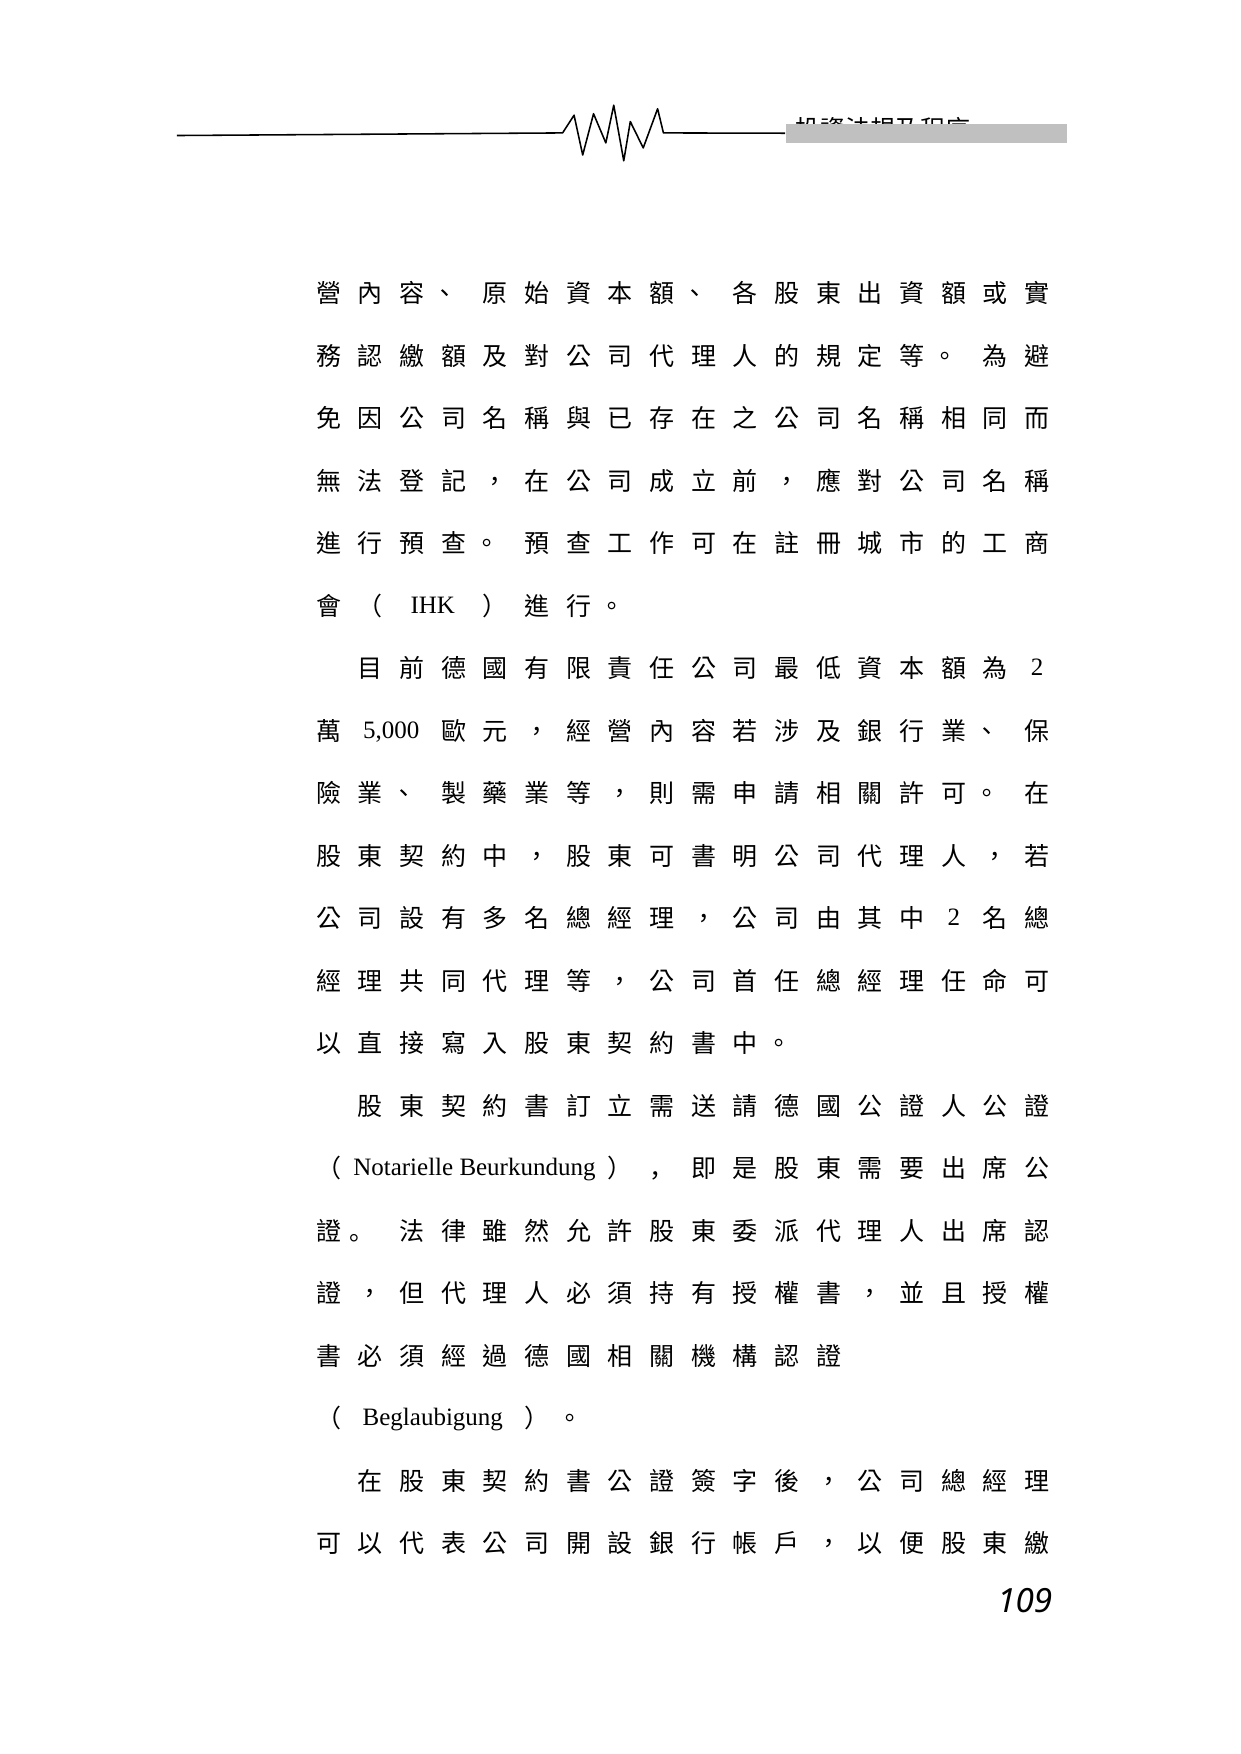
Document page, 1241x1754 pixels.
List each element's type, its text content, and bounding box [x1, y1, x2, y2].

text 在股東契約書公證簽字後，公司總經理可以代表公司開設銀行帳戶，以便股東繳 [281, 1438, 1058, 1563]
text 目前德國有限責任公司最低資本額為2萬5,000歐元，經營內容若涉及銀行業、保險業、製藥業等，則需申請相關許可。在股東契約中，股東可書明公司代理人，若公司設有多名總經理，公司由其中2名總經理共同代理等，公司首任總經理任命可以直接寫入股東契約書中。 [281, 625, 1058, 1063]
text 股東契約書訂立需送請德國公證人公證（Notarielle Beurkundung），即是股東需要出席公證。法律雖然允許股東委派代理人出席認證，但代理人必須持有授權書，並且授權書必須經過德國相關機構認證（Beglaubigung）。 [281, 1063, 1058, 1438]
text 營內容、原始資本額、各股東出資額或實務認繳額及對公司代理人的規定等。為避免因公司名稱與已存在之公司名稱相同而無法登記，在公司成立前，應對公司名稱進行預查。預查工作可在註冊城市的工商會（IHK）進行。 [281, 250, 1058, 625]
